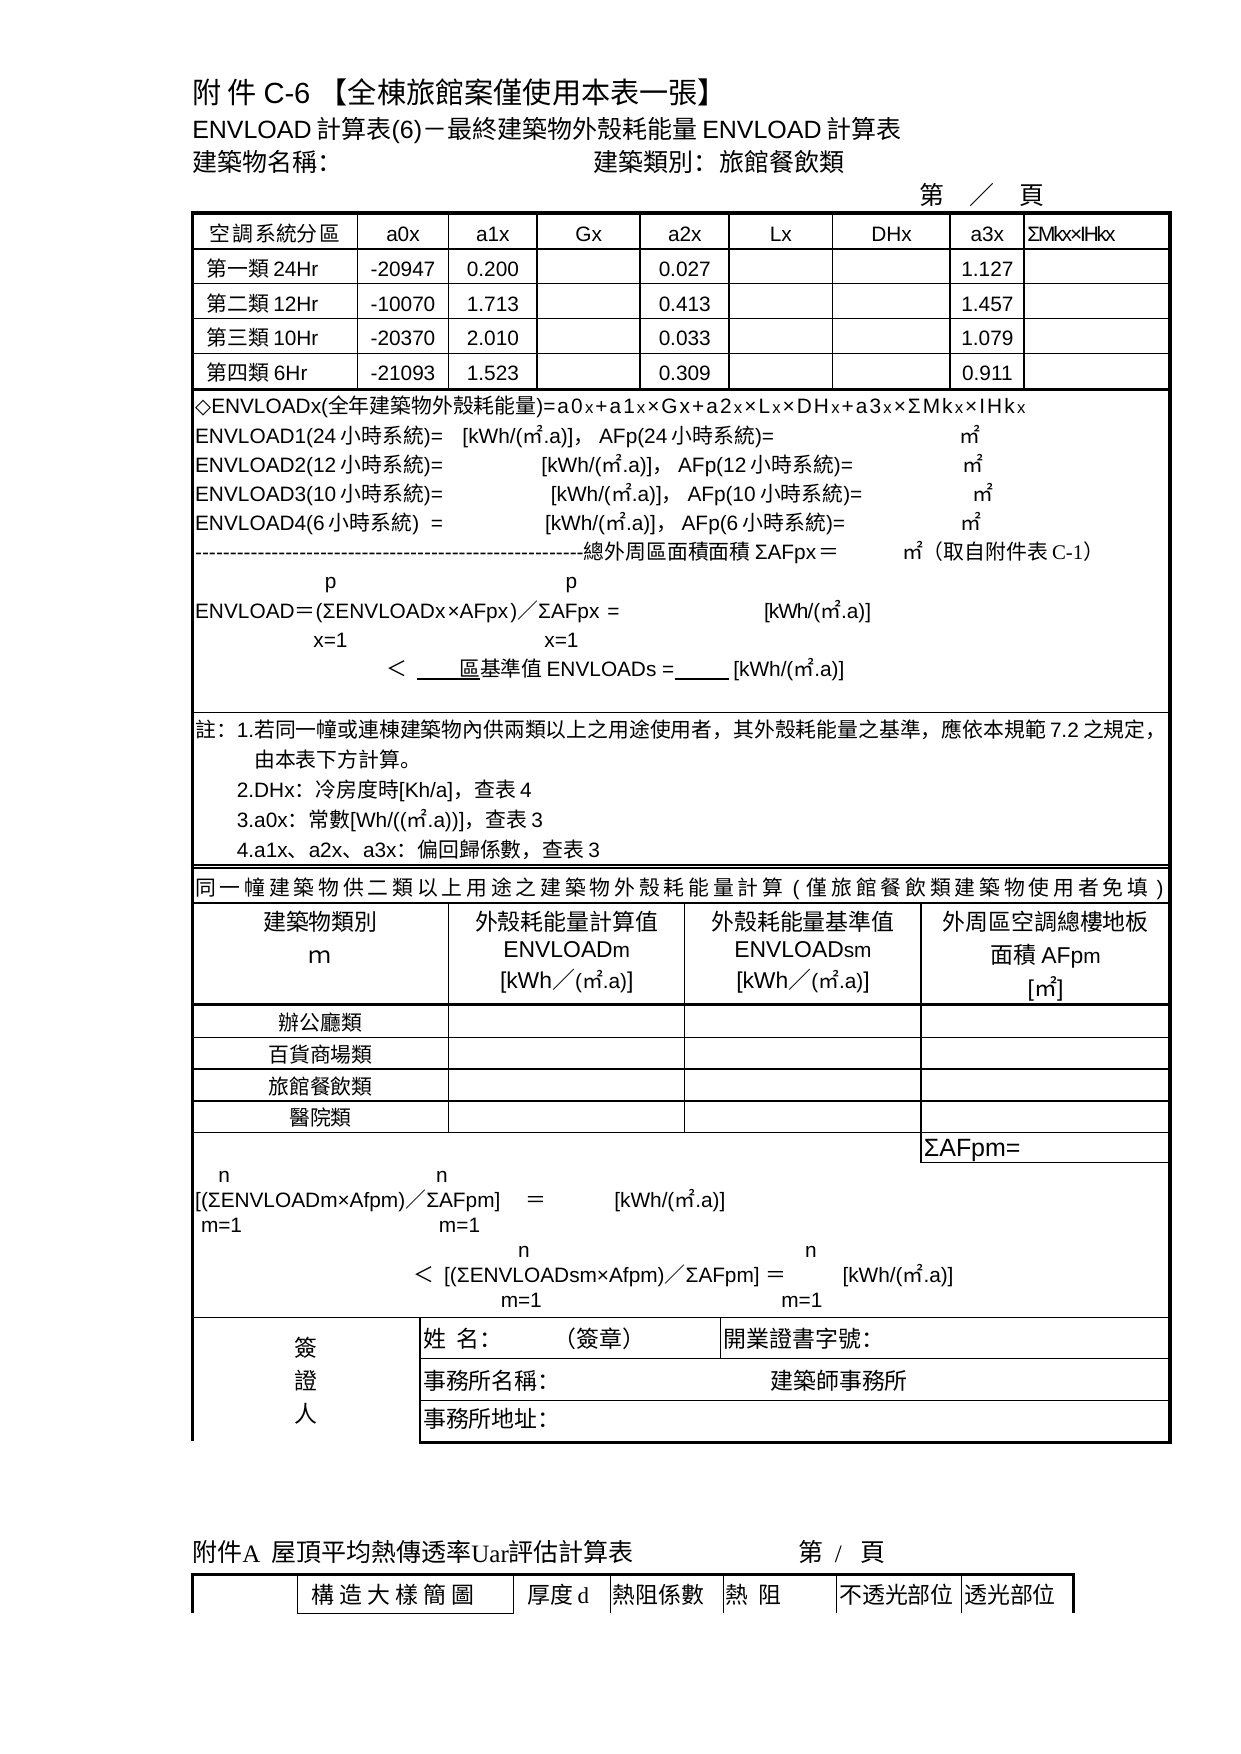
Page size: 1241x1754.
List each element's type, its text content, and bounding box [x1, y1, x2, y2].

table_cell 第一類24Hr [194, 250, 357, 283]
table_cell [730, 354, 832, 387]
table_cell -21093 [358, 354, 448, 387]
table_cell 開業證書字號： [721, 1318, 1168, 1358]
table_cell ΣAFpm= [922, 1133, 1168, 1161]
table_header 透光部位 [962, 1576, 1072, 1613]
table_cell [685, 1133, 920, 1161]
table_cell 0.309 [641, 354, 728, 387]
table_cell 0.033 [641, 319, 728, 352]
table_cell [922, 1006, 1168, 1037]
table_cell 建築物類別 ｍ [194, 904, 448, 1003]
table_cell 百貨商場類 [194, 1038, 448, 1068]
table_cell 第四類 6Hr [194, 354, 357, 387]
table_cell [922, 1102, 1168, 1132]
table_header Lx [730, 215, 832, 248]
table_header 構 造 大 樣 簡 圖 [298, 1576, 513, 1613]
table_cell [922, 1070, 1168, 1100]
table_header 不透光部位 [837, 1576, 961, 1613]
table_cell -10070 [358, 284, 448, 318]
table_cell [922, 1038, 1168, 1068]
table_cell 2.010 [449, 319, 536, 352]
table_cell [449, 1006, 684, 1037]
table_cell n n [(ΣENVLOADm×Afpm)／ΣAFpm] ＝ [kWh/(㎡.a)] m=1 m=1 n n ＜ [(ΣENVLOADsm×Afpm)／ΣAFpm] ＝ [kWh/(㎡.a)] m=1 m=1 [194, 1161, 1168, 1317]
table_cell 1.523 [449, 354, 536, 387]
table_cell [730, 319, 832, 352]
table_header [194, 1576, 297, 1613]
table_cell [685, 1006, 920, 1037]
table_cell [685, 1102, 920, 1132]
table_cell 辦公廳類 [194, 1006, 448, 1037]
table_cell [1025, 319, 1168, 352]
table_cell 1.079 [951, 319, 1023, 352]
table_cell [448, 1133, 684, 1161]
table_cell [685, 1070, 920, 1100]
table_cell 第三類10Hr [194, 319, 357, 352]
table_cell [1025, 354, 1168, 387]
table_cell 外周區空調總樓地板 面積 AFpm [㎡] [922, 904, 1168, 1003]
table_header 厚度d [514, 1576, 610, 1613]
table_cell [449, 1038, 684, 1068]
table_cell 1.713 [449, 284, 536, 318]
table_cell 註：1.若同一幢或連棟建築物內供兩類以上之用途使用者，其外殼耗能量之基準，應依本規範7.2之規定，由本表下方計算。 2.DHx：冷房度時[Kh/a]，查表4 3.a0x：常數[Wh/((㎡.a))]，查表3 4.a1x、a2x、a3x：偏回歸係數，查表3 [194, 713, 1168, 864]
table_cell [833, 284, 949, 318]
table_cell -20370 [358, 319, 448, 352]
text ENVLOAD計算表(6)－最終建築物外殼耗能量ENVLOAD計算表 [192, 111, 1048, 145]
table_cell 0.027 [641, 250, 728, 283]
table_header a3x [951, 215, 1023, 248]
table_header Gx [538, 215, 639, 248]
table_cell [730, 284, 832, 318]
table_cell [449, 1070, 684, 1100]
table_cell [685, 1038, 920, 1068]
table_cell 0.911 [951, 354, 1023, 387]
table_cell 0.200 [449, 250, 536, 283]
table_cell [538, 284, 639, 318]
table_cell 外殼耗能量基準值 ENVLOADsm [kWh／(㎡.a)] [685, 904, 920, 1003]
table_cell [538, 250, 639, 283]
table_cell 第二類12Hr [194, 284, 357, 318]
table_header a0x [358, 215, 448, 248]
table_cell 旅館餐飲類 [194, 1070, 448, 1100]
table_cell 醫院類 [194, 1102, 448, 1132]
table_cell 姓 名： （簽章） [421, 1318, 720, 1358]
table_header DHx [833, 215, 949, 248]
table_header 熱 阻 [724, 1576, 836, 1613]
table_cell 1.127 [951, 250, 1023, 283]
table_cell 事務所地址： [421, 1401, 1168, 1441]
text 附 件 C-6 【全棟旅館案僅使用本表一張】 [192, 74, 1048, 111]
table_cell -20947 [358, 250, 448, 283]
table_cell 0.413 [641, 284, 728, 318]
table_cell [194, 1133, 448, 1161]
table_header a2x [641, 215, 728, 248]
table_cell 事務所名稱： 建築師事務所 [421, 1359, 1168, 1399]
table_header ΣMkx×IHkx [1025, 215, 1168, 248]
text 建築物名稱： 建築類別：旅館餐飲類 [192, 145, 1048, 178]
table_cell [449, 1102, 684, 1132]
table_cell 同一幢建築物供二類以上用途之建築物外殼耗能量計算(僅旅館餐飲類建築物使用者免填) [194, 869, 1168, 902]
table_cell [538, 354, 639, 387]
text 第 ／ 頁 [192, 178, 1044, 211]
table_cell 外殼耗能量計算值 ENVLOADm [kWh／(㎡.a)] [449, 904, 684, 1003]
text 附件A 屋頂平均熱傳透率Uar評估計算表 第 / 頁 [192, 1532, 1048, 1568]
table_cell [1025, 250, 1168, 283]
table_header 熱阻係數 [611, 1576, 723, 1613]
table_cell [833, 354, 949, 387]
table_cell [833, 319, 949, 352]
table_cell [1025, 284, 1168, 318]
table_cell [538, 319, 639, 352]
table_cell 1.457 [951, 284, 1023, 318]
table_header a1x [449, 215, 536, 248]
table_cell 簽 證 人 [194, 1318, 419, 1441]
table_cell ◇ENVLOADx(全年建築物外殼耗能量)=a0x+a1x×Gx+a2x×Lx×DHx+a3x×ΣMkx×IHkx ENVLOAD1(24小時系統)= [kWh/(㎡.a)]， AFp(24小時系統)= ㎡ ENVLOAD2(12小時系統)= [kWh/(㎡.a)]， AFp(12小時系統)= ㎡ ENVLOAD3(10小時系統)= [kWh/(㎡.a)]， AFp(10小時系統)= ㎡ ENVLOAD4(6小時系統) = [kWh/(㎡.a)]， AFp(6小時系統)= ㎡ --------------------------------------------------------總外周區面積面積ΣAFpx＝ ㎡（取自附件表C-1） p p ENVLOAD＝(ΣENVLOADx×AFpx)／ΣAFpx = [kWh/(㎡.a)] x=1 x=1 ＜ 區基準值ENVLOADs = [kWh/(㎡.a)] [194, 391, 1168, 711]
table_header 空調系統分區 [194, 215, 357, 248]
table_cell [833, 250, 949, 283]
table_cell [730, 250, 832, 283]
